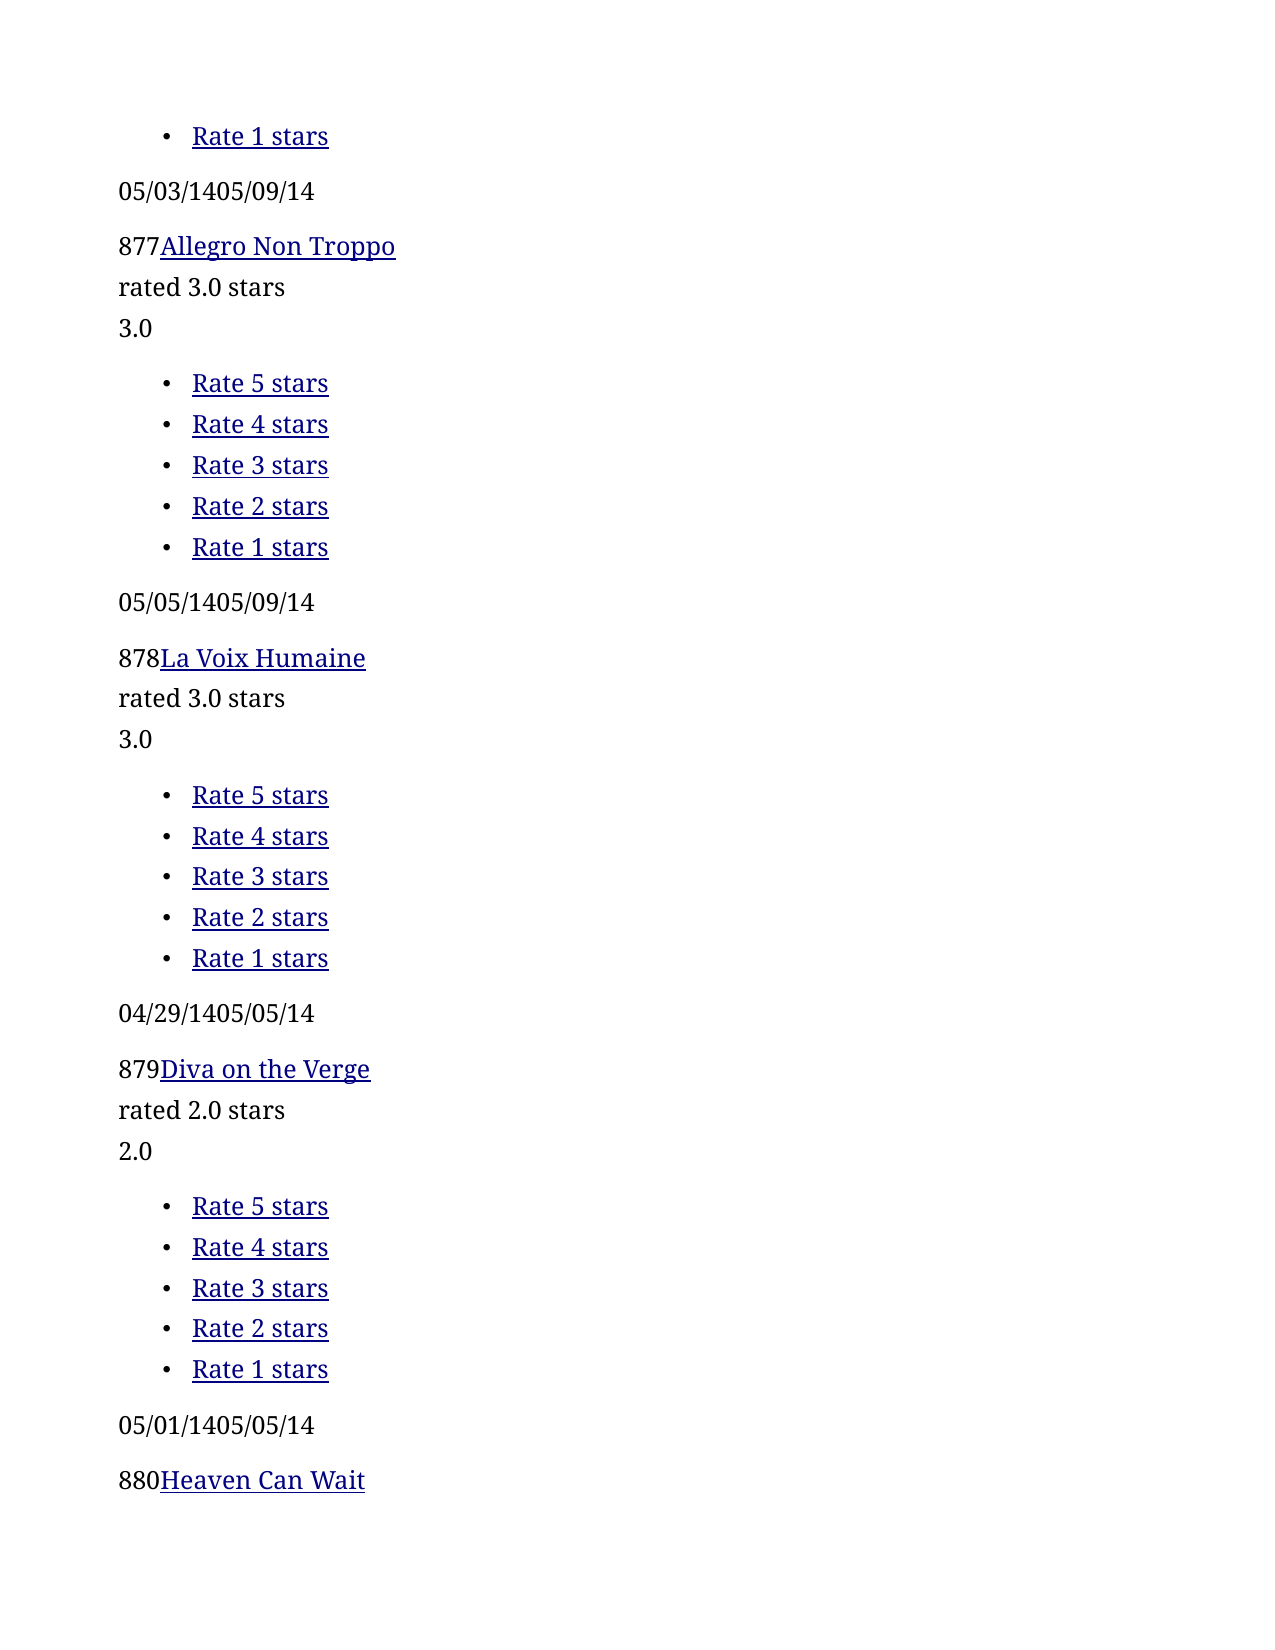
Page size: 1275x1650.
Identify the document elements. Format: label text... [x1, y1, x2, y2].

text rated 3.0 stars [118, 270, 1157, 304]
list Rate 4 stars [162, 818, 1157, 852]
text 879Diva on the Verge [118, 1051, 1157, 1086]
list Rate 5 stars [162, 1188, 1157, 1223]
list Rate 3 stars [162, 1270, 1157, 1304]
list Rate 5 stars [162, 366, 1157, 400]
text 05/05/1405/09/14 [118, 585, 1157, 619]
text 880Heaven Can Wait [118, 1463, 1157, 1497]
list Rate 2 stars [162, 488, 1157, 523]
list Rate 4 stars [162, 1229, 1157, 1263]
list Rate 5 stars [162, 777, 1157, 811]
list Rate 1 stars [162, 1352, 1157, 1386]
list Rate 3 stars [162, 859, 1157, 893]
list Rate 1 stars [162, 529, 1157, 563]
text 05/03/1405/09/14 [118, 173, 1157, 208]
text 04/29/1405/05/14 [118, 996, 1157, 1030]
text 2.0 [118, 1133, 1157, 1167]
list Rate 2 stars [162, 1311, 1157, 1345]
text 3.0 [118, 311, 1157, 345]
list Rate 4 stars [162, 407, 1157, 441]
text 3.0 [118, 722, 1157, 756]
text rated 2.0 stars [118, 1092, 1157, 1126]
list Rate 1 stars [162, 941, 1157, 975]
text 877Allegro Non Troppo [118, 229, 1157, 263]
list Rate 1 stars [162, 118, 1157, 152]
list Rate 3 stars [162, 448, 1157, 482]
text 05/01/1405/05/14 [118, 1407, 1157, 1441]
text rated 3.0 stars [118, 681, 1157, 715]
text 878La Voix Humaine [118, 640, 1157, 674]
list Rate 2 stars [162, 900, 1157, 934]
